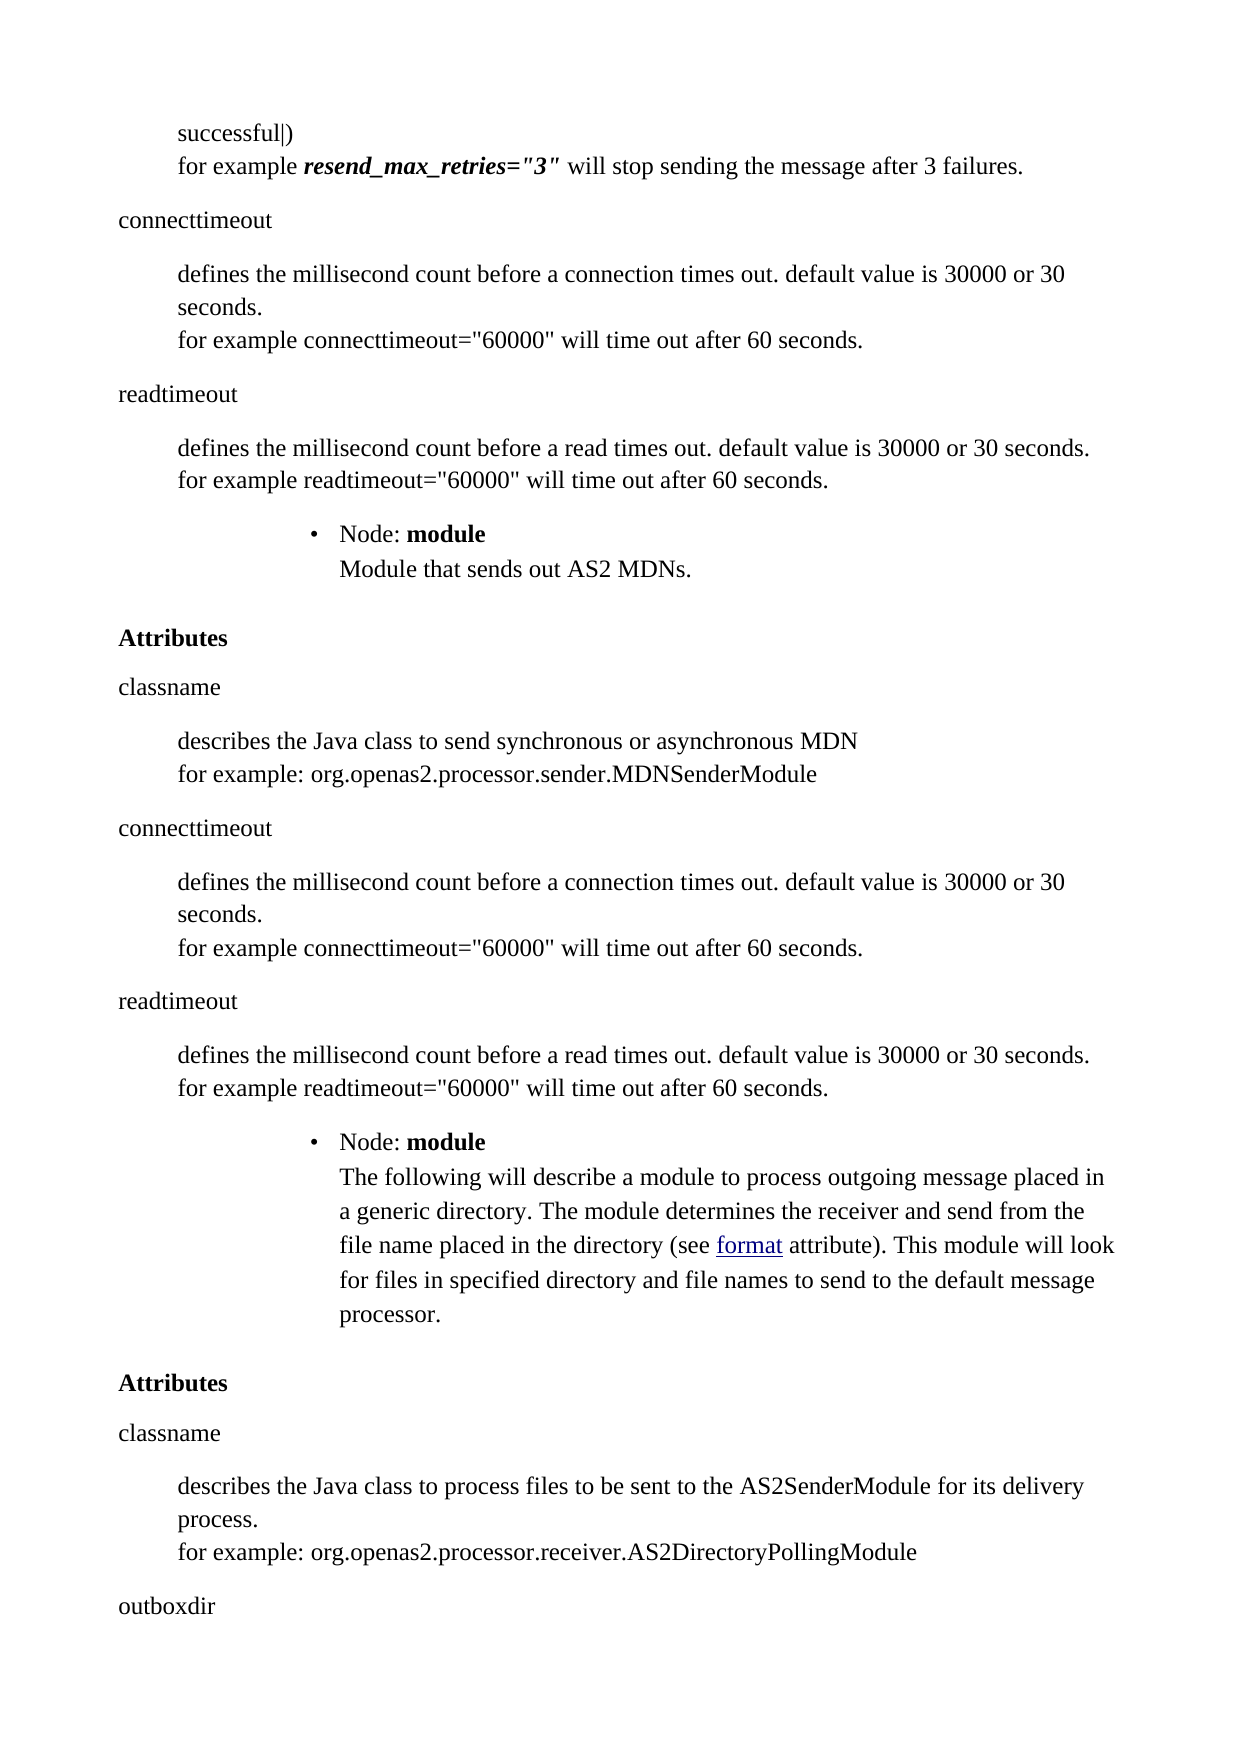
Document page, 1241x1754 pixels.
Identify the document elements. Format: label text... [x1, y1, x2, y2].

text outboxdir [118, 1591, 1122, 1620]
text connecttimeout [118, 813, 1122, 841]
text defines the millisecond count before a read times out. default value is 30000 or 30 seconds. for example readtimeout="60000" will time out after 60 seconds. [177, 433, 1122, 494]
list Node: module The following will describe a module to process outgoing message placed in a generic directory. The module determines the receiver and send from the file name placed in the directory (see format attribute). This module will look for files in specified directory and file names to send to the default message processor. [309, 1127, 1122, 1328]
text defines the millisecond count before a connection times out. default value is 30000 or 30 seconds. for example connecttimeout="60000" will time out after 60 seconds. [177, 867, 1122, 961]
text readtimeout [118, 986, 1122, 1015]
text readtimeout [118, 379, 1122, 407]
text defines the millisecond count before a read times out. default value is 30000 or 30 seconds. for example readtimeout="60000" will time out after 60 seconds. [177, 1040, 1122, 1102]
text classname [118, 1418, 1122, 1446]
text classname [118, 672, 1122, 701]
text connecttimeout [118, 205, 1122, 234]
list Node: module Module that sends out AS2 MDNs. [309, 519, 1122, 583]
text defines the millisecond count before a connection times out. default value is 30000 or 30 seconds. for example connecttimeout="60000" will time out after 60 seconds. [177, 259, 1122, 354]
text describes the Java class to send synchronous or asynchronous MDN for example: org.openas2.processor.sender.MDNSenderModule [177, 726, 1122, 788]
text successful|) for example resend_max_retries="3" will stop sending the message after 3 failures. [177, 118, 1122, 180]
text Attributes [118, 588, 1122, 652]
text Attributes [118, 1334, 1122, 1397]
text describes the Java class to process files to be sent to the AS2SenderModule for its delivery process. for example: org.openas2.processor.receiver.AS2DirectoryPollingModule [177, 1471, 1122, 1566]
